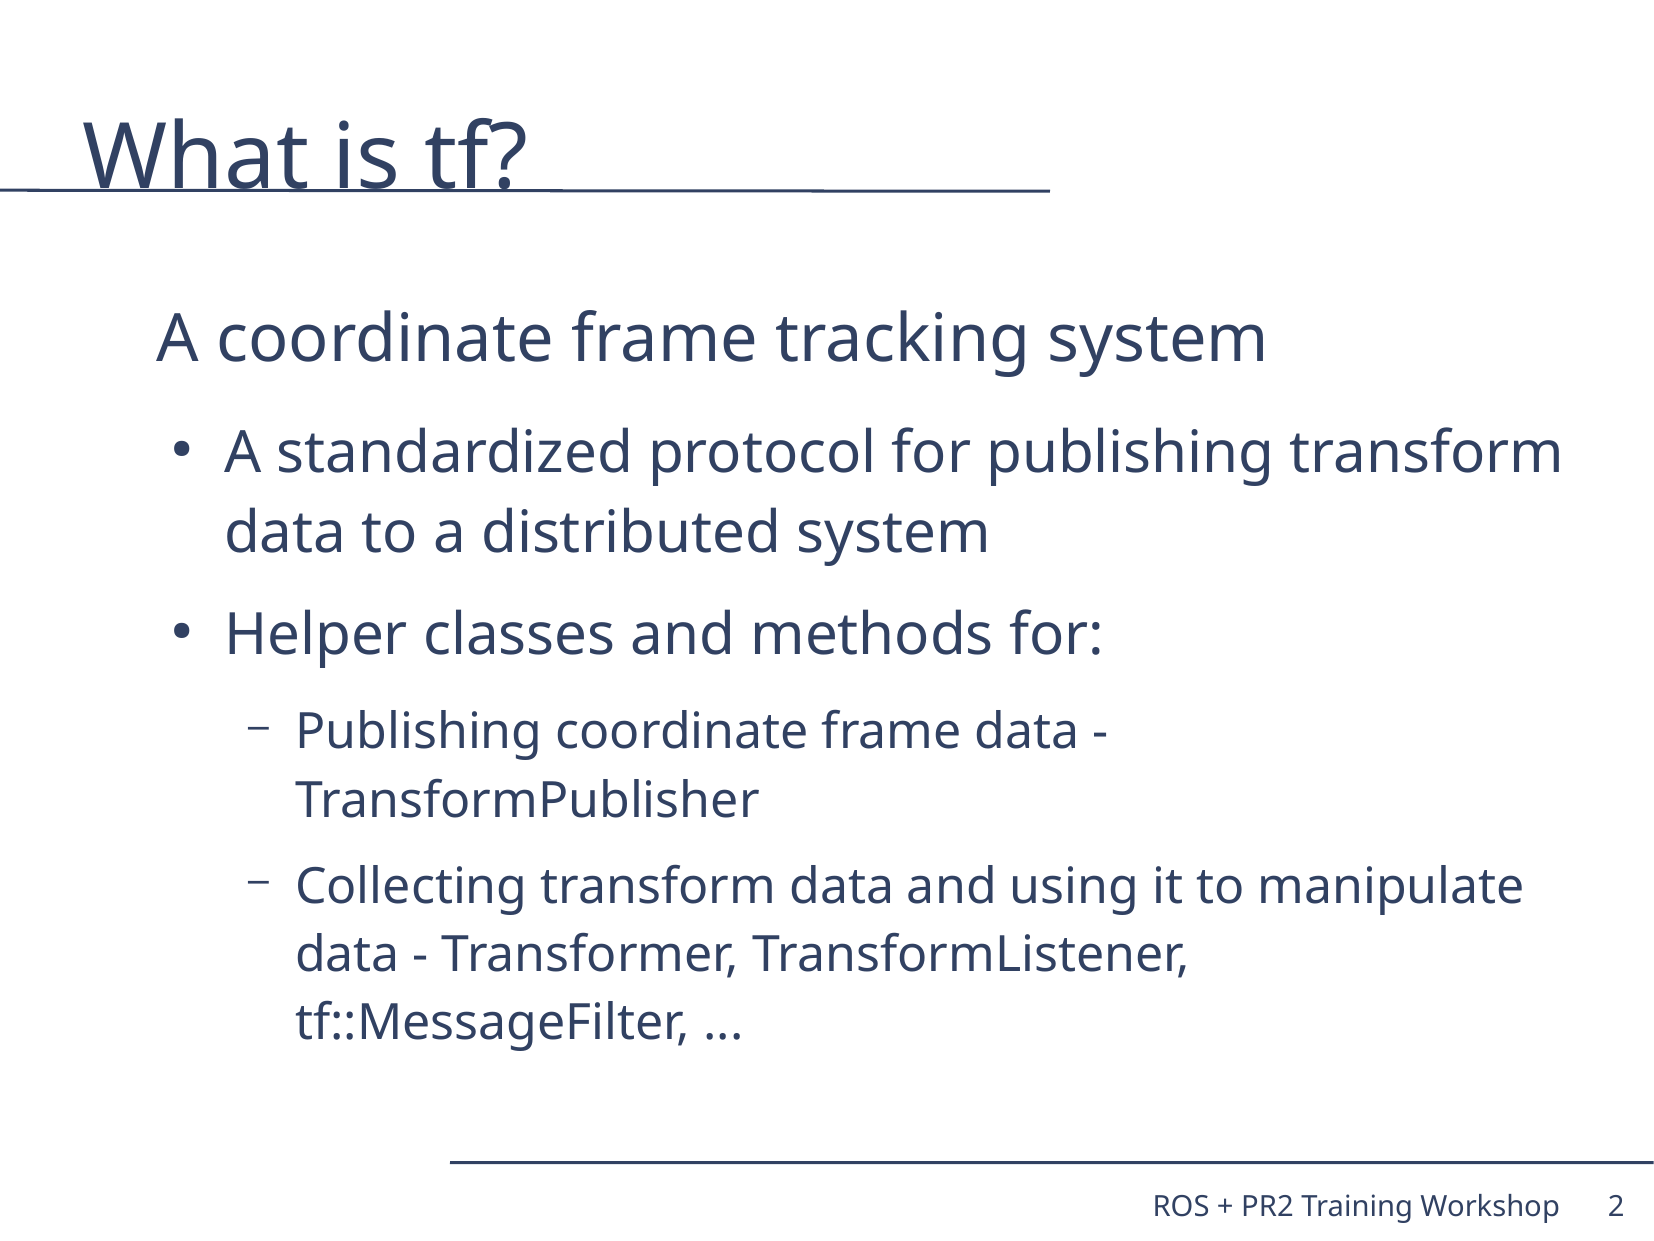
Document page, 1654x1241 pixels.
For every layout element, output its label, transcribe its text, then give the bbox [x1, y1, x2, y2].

list A coordinate frame tracking system A standardized protocol for publishing transform data to a distributed system Helper classes and methods for: Publishing coordinate frame data - TransformPublisher Collecting transform data and using it to manipulate data - Transformer, TransformListener, tf::MessageFilter, ... [82, 290, 1571, 1109]
title What is tf? [82, 49, 1571, 257]
